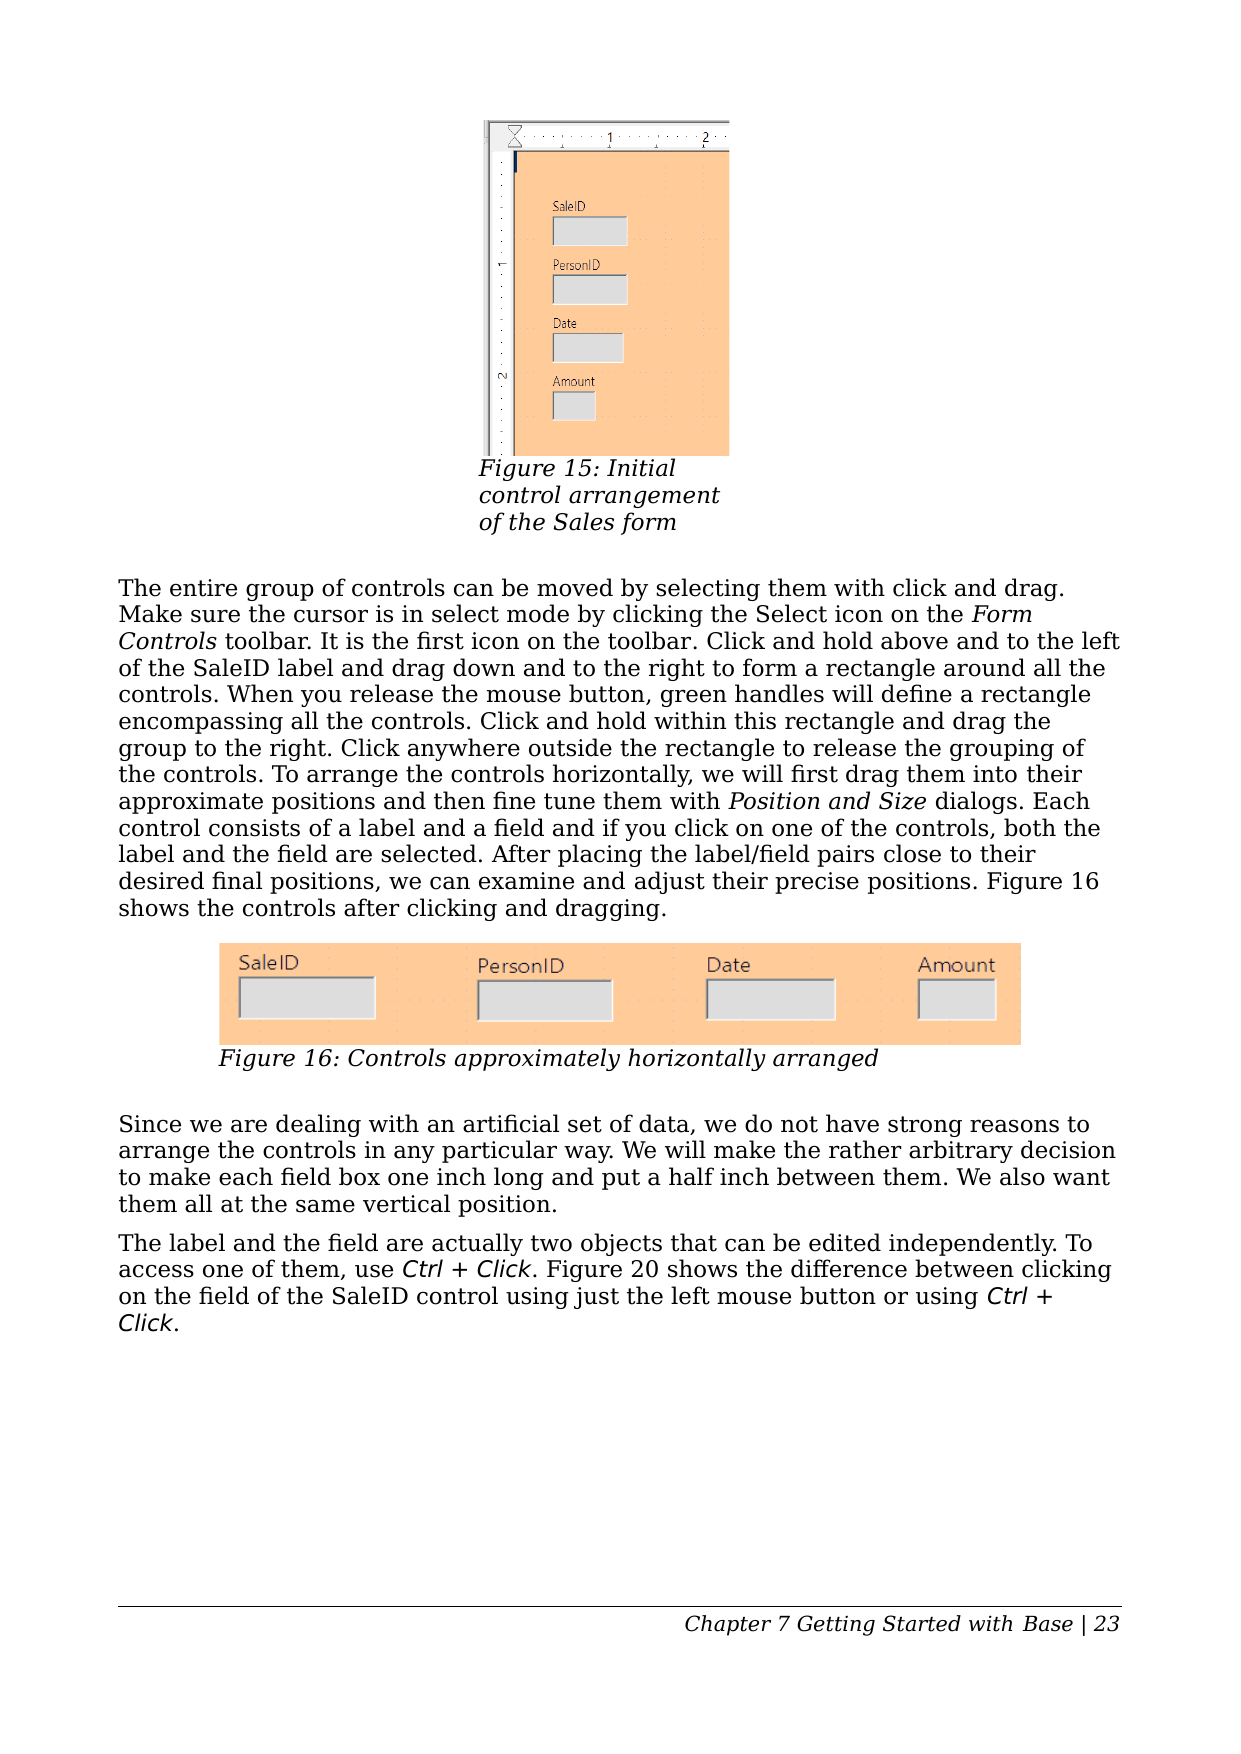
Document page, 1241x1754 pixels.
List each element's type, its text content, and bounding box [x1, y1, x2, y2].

text Figure 16: Controls approximately horizontally arranged [219, 1045, 1022, 1072]
picture [483, 120, 730, 456]
text Since we are dealing with an artificial set of data, we do not have strong reasons to arrange the controls in any particular way. We will make the rather arbitrary decision to make each field box one inch long and put a half inch between them. We also want them all at the same vertical position. [118, 1111, 1122, 1217]
picture [219, 943, 1021, 1045]
text Figure 15: Initial control arrangement of the Sales form [479, 456, 729, 536]
text The entire group of controls can be moved by selecting them with click and drag. Make sure the cursor is in select mode by clicking the Select icon on the Form Controls toolbar. It is the first icon on the toolbar. Click and hold above and to the left of the SaleID label and drag down and to the right to form a rectangle around all the controls. When you release the mouse button, green handles will define a rectangle encompassing all the controls. Click and hold within this rectangle and drag the group to the right. Click anywhere outside the rectangle to release the grouping of the controls. To arrange the controls horizontally, we will first drag them into their approximate positions and then fine tune them with Position and Size dialogs. Each control consists of a label and a field and if you click on one of the controls, both the label and the field are selected. After placing the label/field pairs close to their desired final positions, we can examine and adjust their precise positions. Figure 16 shows the controls after clicking and dragging. [118, 575, 1122, 921]
text The label and the field are actually two objects that can be edited independently. To access one of them, use Ctrl + Click. Figure 20 shows the difference between clicking on the field of the SaleID control using just the left mouse button or using Ctrl + Click. [118, 1230, 1122, 1337]
